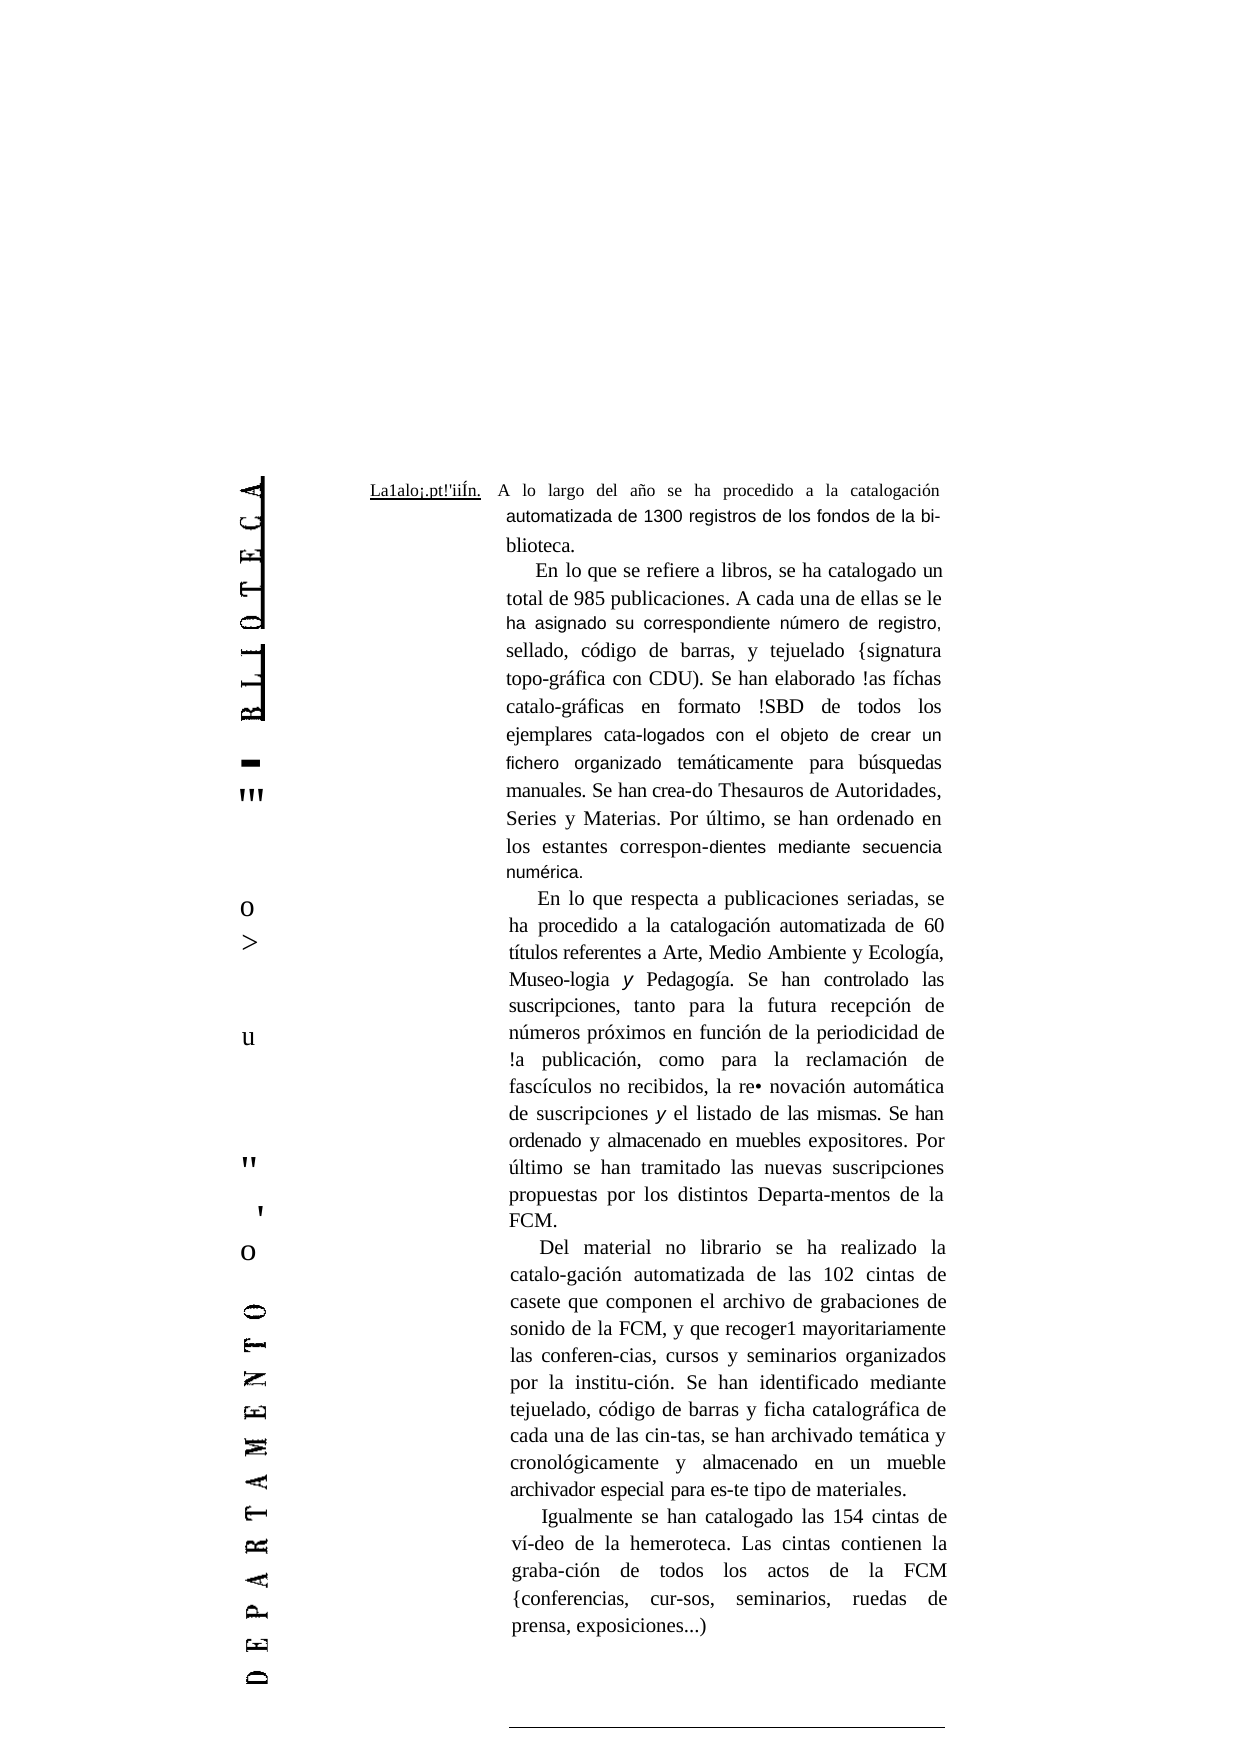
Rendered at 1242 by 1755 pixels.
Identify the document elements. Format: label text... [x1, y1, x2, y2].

text En lo que respecta a publicaciones seriadas, se ha procedido a la catalogación automatizada de 60 títulos referentes a Arte, Medio Ambiente y Ecología, Museo-logia y Pedagogía. Se han controlado las suscripciones, tanto para la futura recepción de números próximos en función de la periodicidad de !a publicación, como para la reclamación de fascículos no recibidos, la re• novación automática de suscripciones y el listado de las mismas. Se han ordenado y almacenado en muebles expositores. Por último se han tramitado las nuevas suscripciones propuestas por los distintos Departa-mentos de la FCM. [508, 886, 945, 1232]
text "' [237, 775, 268, 835]
subtitle o [239, 887, 268, 923]
text > [241, 923, 268, 960]
subtitle u [242, 1019, 268, 1051]
text "o' [240, 1145, 268, 1267]
text - [238, 708, 264, 808]
text En lo que se refiere a libros, se ha catalogado un [535, 563, 1138, 582]
text Igualmente se han catalogado las 154 cintas de ví-deo de la hemeroteca. Las cintas contienen la graba-ción de todos los actos de la FCM {conferencias, cur-sos, seminarios, ruedas de prensa, exposiciones...) [511, 1504, 947, 1637]
text La1alo¡.pt!'iiÍn. A lo largo del año se ha procedido a la catalogación automatizada de 1300 registros de los fondos de la bi-blioteca. [370, 480, 940, 557]
text Del material no librario se ha realizado la catalo-gación automatizada de las 102 cintas de casete que componen el archivo de grabaciones de sonido de la FCM, y que recoger1 mayoritariamente las conferen-cias, cursos y seminarios organizados por la institu-ción. Se han identificado mediante tejuelado, código de barras y ficha catalográfica de cada una de las cin-tas, se han archivado temática y cronológicamente y almacenado en un mueble archivador especial para es-te tipo de materiales. [510, 1235, 946, 1501]
text total de 985 publicaciones. A cada una de ellas se le ha asignado su correspondiente número de registro, sellado, código de barras, y tejuelado {signatura topo-gráfica con CDU). Se han elaborado !as fíchas catalo-gráficas en formato !SBD de todos los ejemplares cata-logados con el objeto de crear un fichero organizado temáticamente para búsquedas manuales. Se han crea-do Thesauros de Autoridades, Series y Materias. Por último, se han ordenado en los estantes correspon-dientes mediante secuencia numérica. [506, 586, 942, 882]
